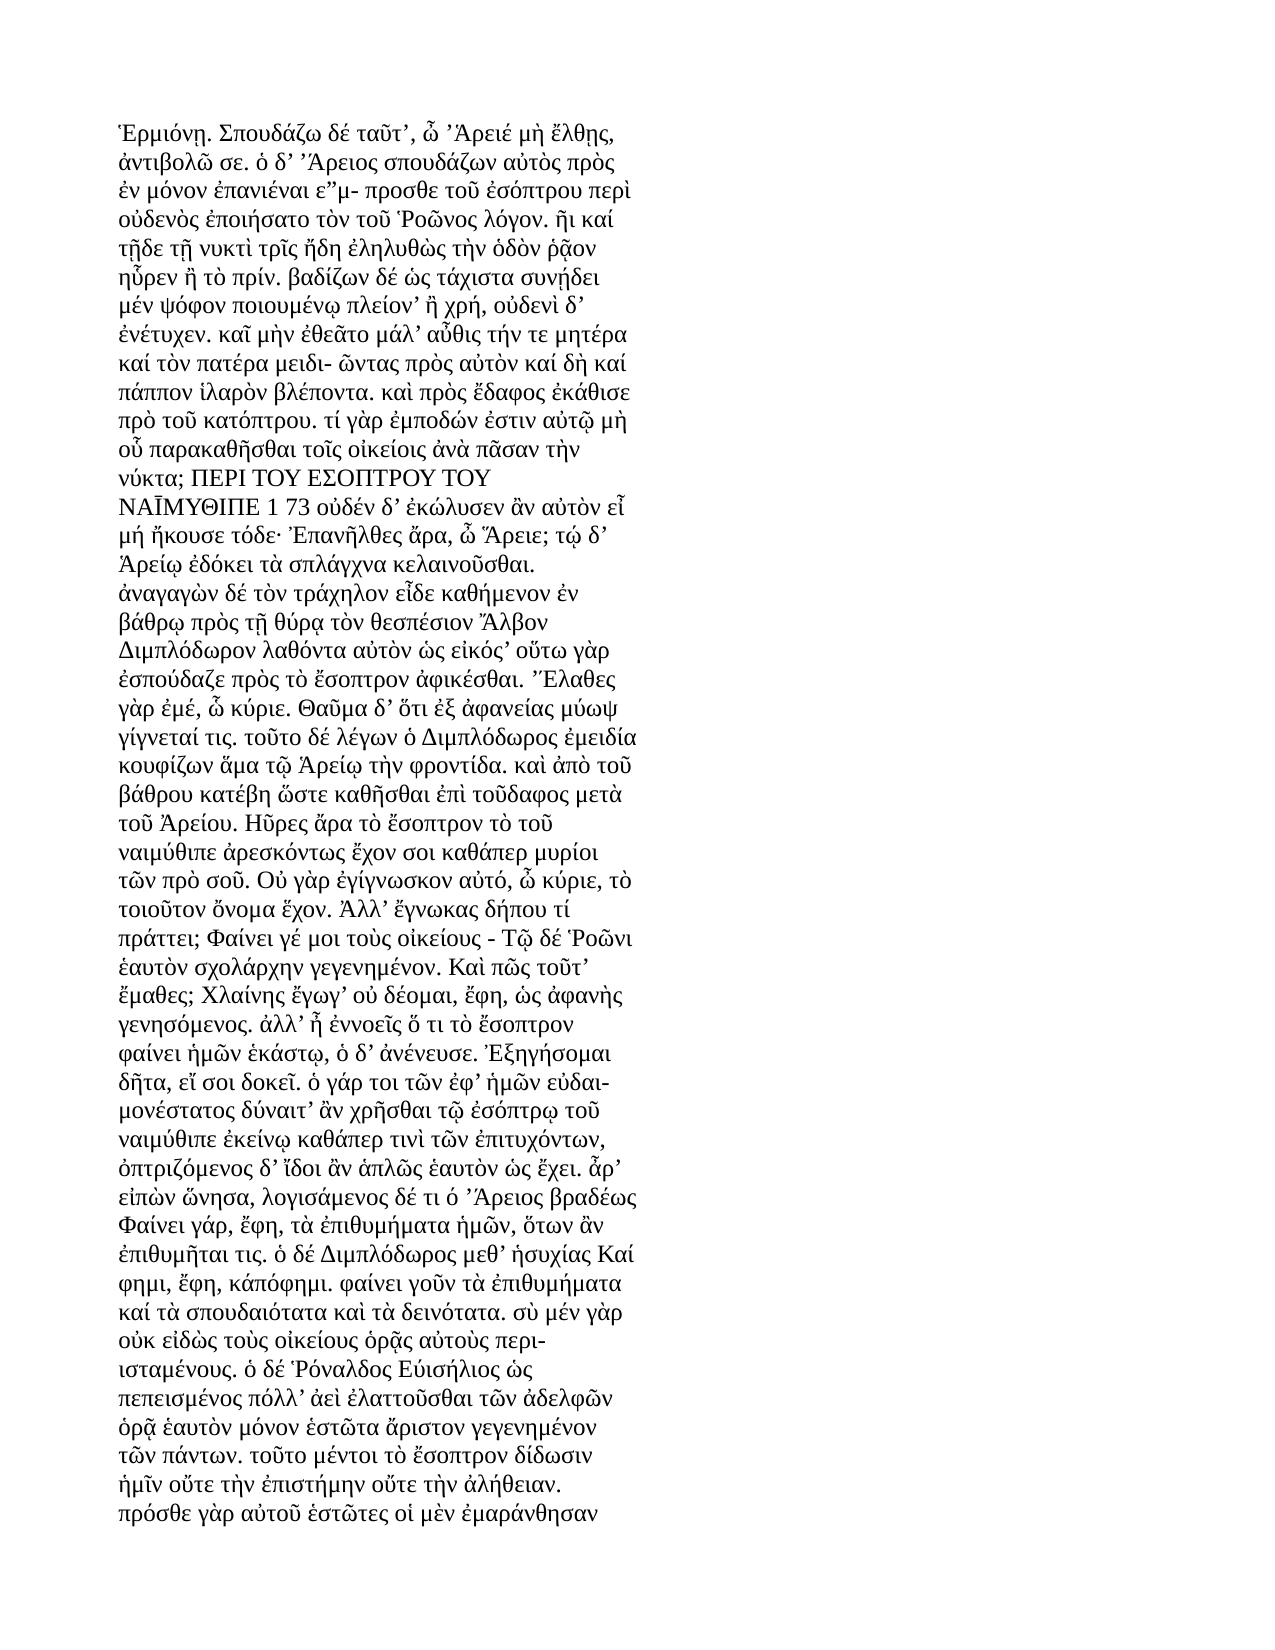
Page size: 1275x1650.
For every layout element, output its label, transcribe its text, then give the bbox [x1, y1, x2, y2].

table_cell [637, 118, 1157, 1527]
table_cell Ἑρμιόνῃ. Σπουδάζω δέ ταῦτ’, ὦ ’Ἁρειέ μὴ ἔλθῃς, ἀντιβολῶ σε. ὁ δ’ ’Άρειος σπουδάζων αὐτὸς πρὸς ἐν μόνον ἐπανιέναι ε”μ- προσθε τοῦ ἐσόπτρου περὶ οὐδενὸς ἐποιήσατο τὸν τοῦ Ῥοῶνος λόγον. ῆι καί τῇδε τῇ νυκτὶ τρῖς ἤδη ἐληλυθὼς τὴν ὁδὸν ῥᾷον ηὗρεν ἢ τὸ πρίν. βαδίζων δέ ὡς τάχιστα συνῄδει μέν ψόφον ποιουμένῳ πλείον’ ἢ χρή, οὐδενὶ δ’ ἐνέτυχεν. καῖ μὴν ἐθεᾶτο μάλ’ αὖθις τήν τε μητέρα καί τὸν πατέρα μειδι- ῶντας πρὸς αὐτὸν καί δὴ καί πάππον ἱλαρὸν βλέποντα. καὶ πρὸς ἔδαφος ἐκάθισε πρὸ τοῦ κατόπτρου. τί γὰρ ἐμποδών ἐστιν αὐτῷ μὴ οὗ παρακαθῆσθαι τοῖς οἰκείοις ἀνὰ πᾶσαν τὴν νύκτα; ΠΕΡΙ ΤΟΥ ΕΣΟΠΤΡΟΥ ΤΟΥ ΝΑῙΜΥΘΙΠΕ 1 73 οὐδέν δ’ ἐκώλυσεν ἂν αὐτὸν εἶ μή ἤκουσε τόδε· Ἐπανῆλθες ἄρα, ὦ Ἅρειε; τῴ δ’ Ἁρείῳ ἐδόκει τὰ σπλάγχνα κελαινοῦσθαι. ἀναγαγὼν δέ τὸν τράχηλον εἶδε καθήμενον ἐν βάθρῳ πρὸς τῇ θύρᾳ τὸν θεσπέσιον Ἄλβον Διμπλόδωρον λαθόντα αὐτὸν ὡς εἰκός’ οὕτω γὰρ ἐσπούδαζε πρὸς τὸ ἔσοπτρον ἀφικέσθαι. ’Έλαθες γὰρ ἐμέ, ὧ κύριε. Θαῦμα δ’ ὅτι ἐξ ἀφανείας μύωψ γίγνεταί τις. τοῦτο δέ λέγων ὁ Διμπλόδωρος ἐμειδία κουφίζων ἅμα τῷ Ἁρείῳ τὴν φροντίδα. καὶ ἀπὸ τοῦ βάθρου κατέβη ὥστε καθῆσθαι ἐπὶ τοῦδαφος μετὰ τοῦ Ἀρείου. Ηῦρες ἄρα τὸ ἔσοπτρον τὸ τοῦ ναιμύθιπε ἀρεσκόντως ἔχον σοι καθάπερ μυρίοι τῶν πρὸ σοῦ. Οὐ γὰρ ἐγίγνωσκον αὐτό, ὦ κύριε, τὸ τοιοῦτον ὄνομα ἕχον. Ἀλλ’ ἔγνωκας δήπου τί πράττει; Φαίνει γέ μοι τοὺς οἰκείους - Τῷ δέ Ῥοῶνι ἑαυτὸν σχολάρχην γεγενημένον. Καὶ πῶς τοῦτ’ ἔμαθες; Χλαίνης ἔγωγ’ οὐ δέομαι, ἔφη, ὡς ἀφανὴς γενησόμενος. ἀλλ’ ἦ ἐννοεῖς ὅ τι τὸ ἔσοπτρον φαίνει ἡμῶν ἑκάστῳ, ὁ δ’ ἀνένευσε. Ἐξηγήσομαι δῆτα, εἴ σοι δοκεῖ. ὁ γάρ τοι τῶν ἐφ’ ἡμῶν εὐδαι- μονέστατος δύναιτ’ ἂν χρῆσθαι τῷ ἐσόπτρῳ τοῦ ναιμύθιπε ἐκείνῳ καθάπερ τινὶ τῶν ἐπιτυχόντων, ὀπτριζόμενος δ’ ἴδοι ἂν ἁπλῶς ἑαυτὸν ὡς ἔχει. ἆρ’ εἰπὼν ὥνησα, λογισάμενος δέ τι ό ’Άρειος βραδέως Φαίνει γάρ, ἔφη, τὰ ἐπιθυμήματα ἡμῶν, ὅτων ἂν ἐπιθυμῆται τις. ὁ δέ Διμπλόδωρος μεθ’ ἡσυχίας Καί φημι, ἔφη, κάπόφημι. φαίνει γοῦν τὰ ἐπιθυμήματα καί τὰ σπουδαιότατα καὶ τὰ δεινότατα. σὺ μέν γὰρ οὐκ εἰδὼς τοὺς οἰκείους ὁρᾷς αὐτοὺς περι- ισταμένους. ὁ δέ Ῥόναλδος Εύισήλιος ὡς πεπεισμένος πόλλ’ ἀεὶ ἐλαττοῦσθαι τῶν ἀδελφῶν ὁρᾷ ἑαυτὸν μόνον ἑστῶτα ἄριστον γεγενημένον τῶν πάντων. τοῦτο μέντοι τὸ ἔσοπτρον δίδωσιν ἡμῖν οὔτε τὴν ἐπιστήμην οὔτε τὴν ἀλήθειαν. πρόσθε γὰρ αὐτοῦ ἑστῶτες οἱ μὲν ἐμαράνθησαν [118, 118, 637, 1527]
